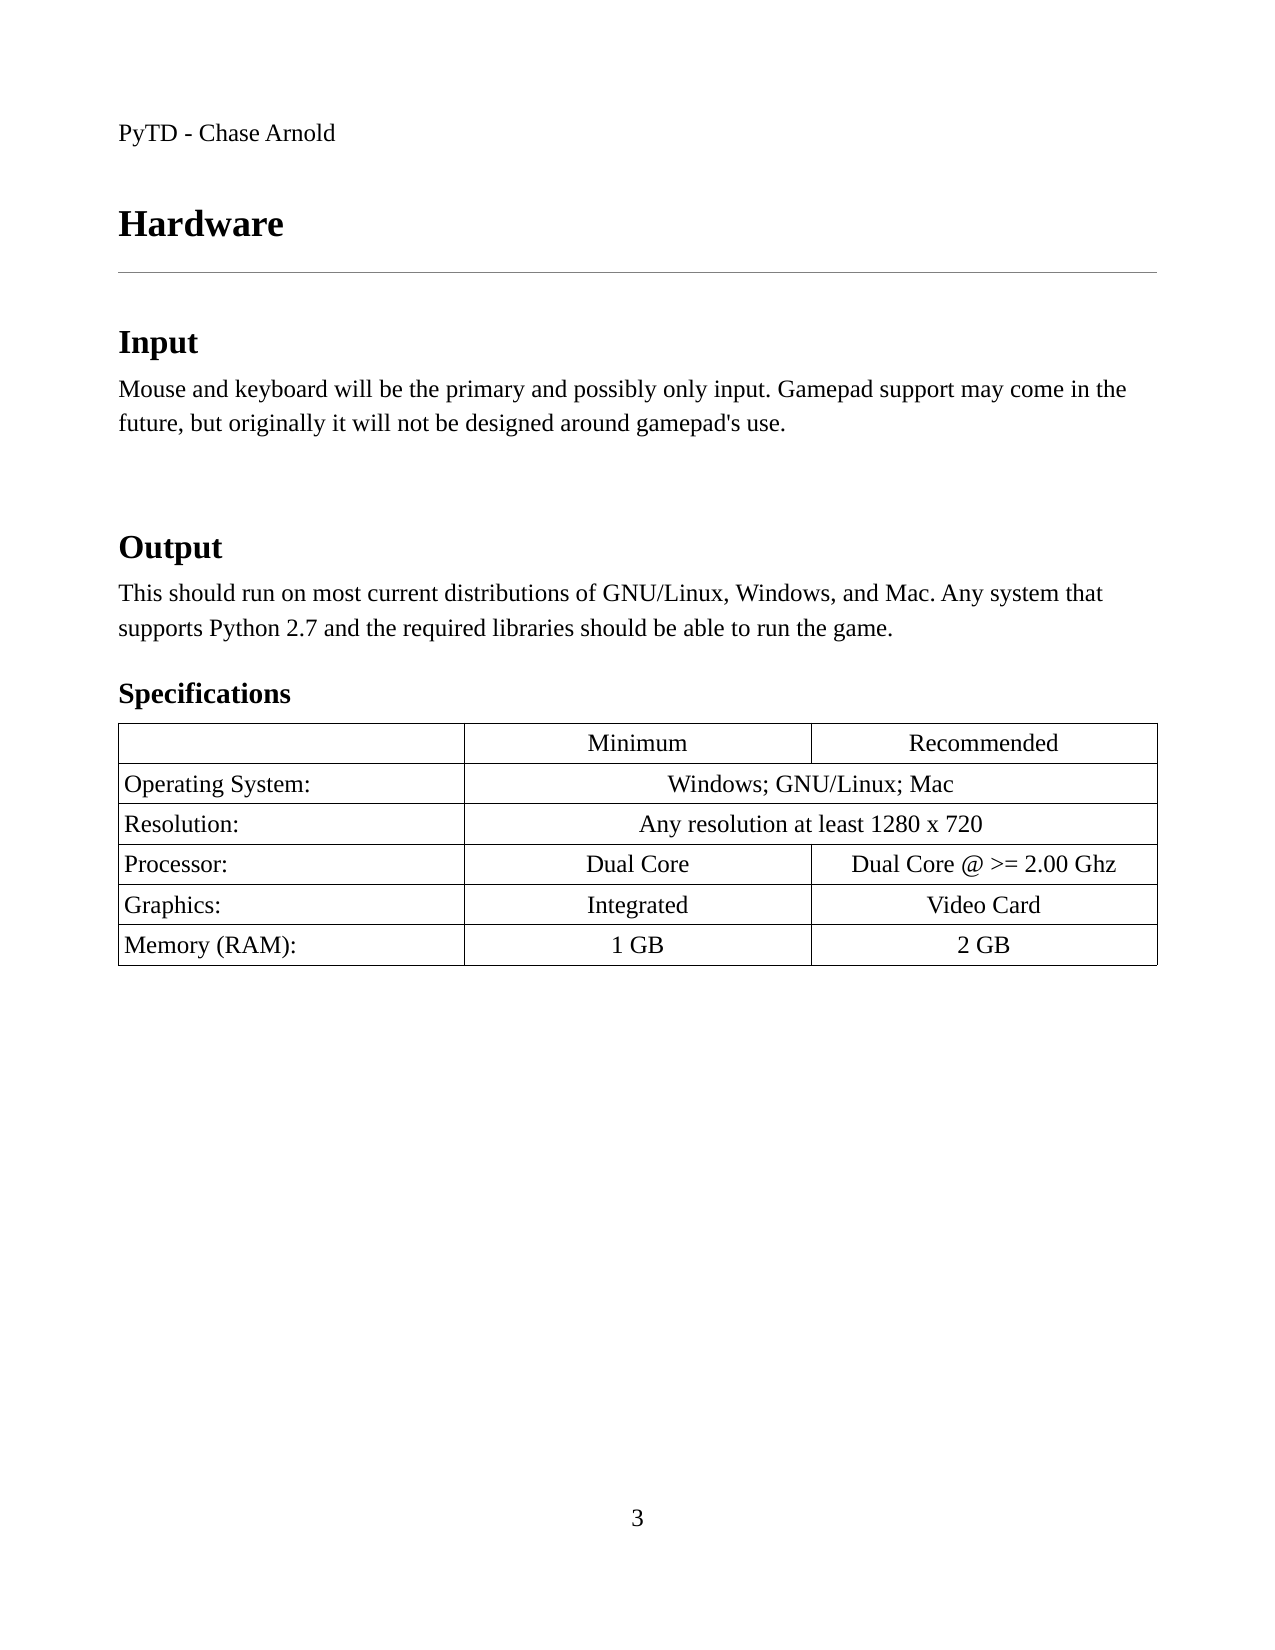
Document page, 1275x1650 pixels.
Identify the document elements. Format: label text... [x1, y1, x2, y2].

table_cell Graphics: [119, 885, 464, 924]
table_cell Operating System: [119, 764, 464, 803]
table_cell Any resolution at least 1280 x 720 [465, 804, 1157, 843]
table_cell Video Card [812, 885, 1157, 924]
subtitle Output [118, 527, 1157, 566]
table_cell Processor: [119, 845, 464, 884]
table_header Recommended [812, 724, 1157, 763]
table_cell Memory (RAM): [119, 925, 464, 964]
table_cell Integrated [465, 885, 811, 924]
table_header [119, 724, 464, 763]
text This should run on most current distributions of GNU/Linux, Windows, and Mac. Any system that supports Python 2.7 and the required libraries should be able to run the game. [118, 578, 1157, 641]
table_cell 2 GB [812, 925, 1157, 964]
table_header Minimum [465, 724, 811, 763]
text Mouse and keyboard will be the primary and possibly only input. Gamepad support may come in the future, but originally it will not be designed around gamepad's use. [118, 374, 1157, 437]
table_cell Dual Core @ >= 2.00 Ghz [812, 845, 1157, 884]
table_cell Dual Core [465, 845, 811, 884]
subtitle Hardware [118, 201, 1157, 245]
subtitle Specifications [118, 676, 1157, 710]
table_cell Windows; GNU/Linux; Mac [465, 764, 1157, 803]
table_cell 1 GB [465, 925, 811, 964]
table_cell Resolution: [119, 804, 464, 843]
subtitle Input [118, 322, 1157, 361]
